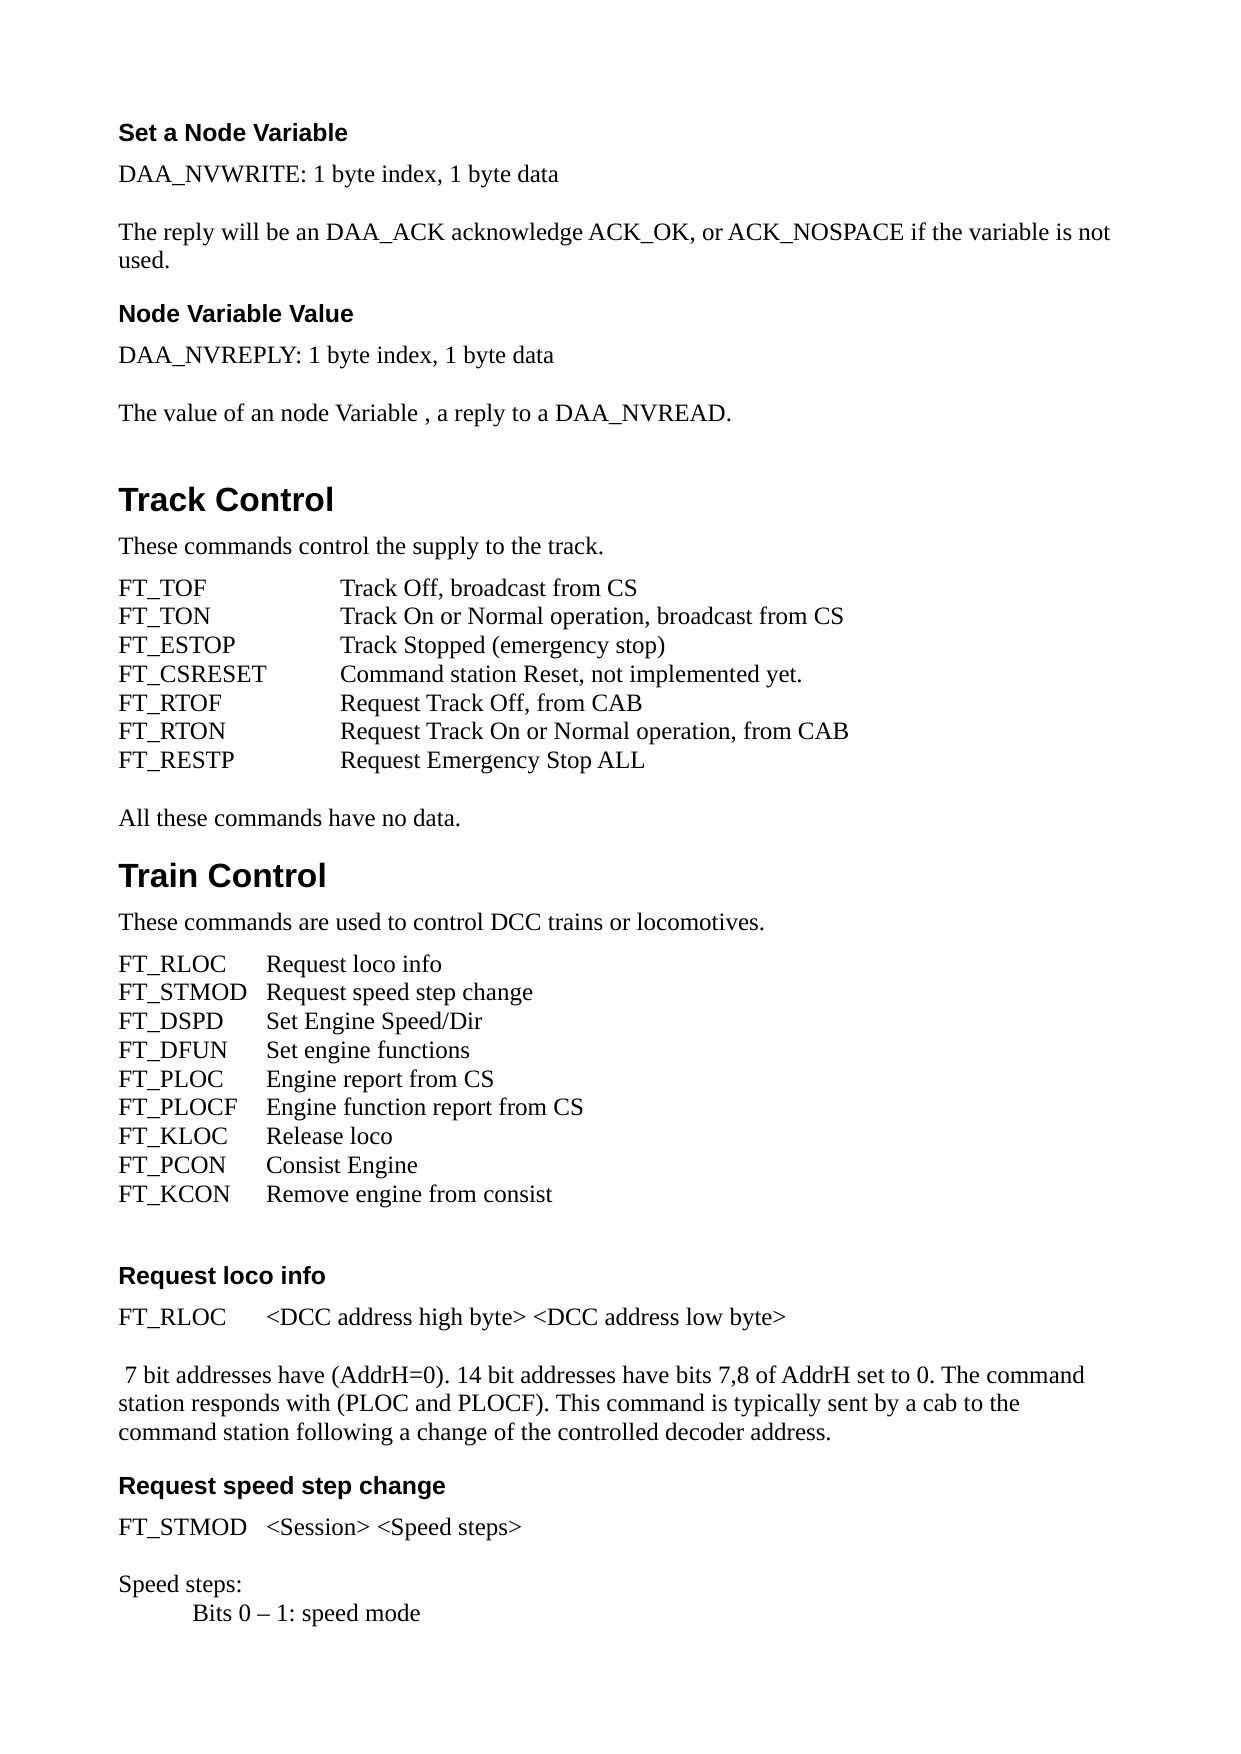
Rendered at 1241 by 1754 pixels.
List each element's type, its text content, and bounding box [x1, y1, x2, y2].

subtitle Request loco info [118, 1261, 1122, 1290]
text These commands are used to control DCC trains or locomotives. [118, 907, 1122, 936]
text FT_RLOC <DCC address high byte> <DCC address low byte> [118, 1302, 1122, 1331]
text These commands control the supply to the track. [118, 531, 1122, 560]
text The reply will be an DAA_ACK acknowledge ACK_OK, or ACK_NOSPACE if the variable is not used. [118, 217, 1122, 274]
text DAA_NVWRITE: 1 byte index, 1 byte data [118, 159, 1122, 188]
text FT_CSRESET Command station Reset, not implemented yet. [118, 659, 1122, 688]
text Bits 0 – 1: speed mode [118, 1598, 1122, 1627]
text FT_KLOC Release loco [118, 1121, 1122, 1150]
text DAA_NVREPLY: 1 byte index, 1 byte data [118, 340, 1122, 369]
subtitle Train Control [118, 856, 1122, 895]
text FT_RTON Request Track On or Normal operation, from CAB [118, 716, 1122, 745]
text FT_TON Track On or Normal operation, broadcast from CS [118, 601, 1122, 630]
text FT_TOF Track Off, broadcast from CS [118, 573, 1122, 601]
subtitle Track Control [118, 480, 1122, 519]
text FT_RTOF Request Track Off, from CAB [118, 688, 1122, 716]
text All these commands have no data. [118, 803, 1122, 831]
text FT_DSPD Set Engine Speed/Dir [118, 1006, 1122, 1035]
text FT_RESTP Request Emergency Stop ALL [118, 745, 1122, 774]
text 7 bit addresses have (AddrH=0). 14 bit addresses have bits 7,8 of AddrH set to 0. The command station responds with (PLOC and PLOCF). This command is typically sent by a cab to the command station following a change of the controlled decoder address. [118, 1360, 1122, 1446]
text Speed steps: [118, 1569, 1122, 1598]
text FT_KCON Remove engine from consist [118, 1179, 1122, 1207]
text FT_ESTOP Track Stopped (emergency stop) [118, 630, 1122, 659]
subtitle Node Variable Value [118, 299, 1122, 328]
text FT_STMOD <Session> <Speed steps> [118, 1512, 1122, 1541]
text FT_PCON Consist Engine [118, 1150, 1122, 1179]
text FT_PLOC Engine report from CS [118, 1064, 1122, 1092]
subtitle Request speed step change [118, 1471, 1122, 1499]
text FT_RLOC Request loco info [118, 949, 1122, 977]
text FT_STMOD Request speed step change [118, 977, 1122, 1006]
subtitle Set a Node Variable [118, 118, 1122, 147]
text The value of an node Variable , a reply to a DAA_NVREAD. [118, 398, 1122, 426]
text FT_PLOCF Engine function report from CS [118, 1092, 1122, 1121]
text FT_DFUN Set engine functions [118, 1035, 1122, 1064]
